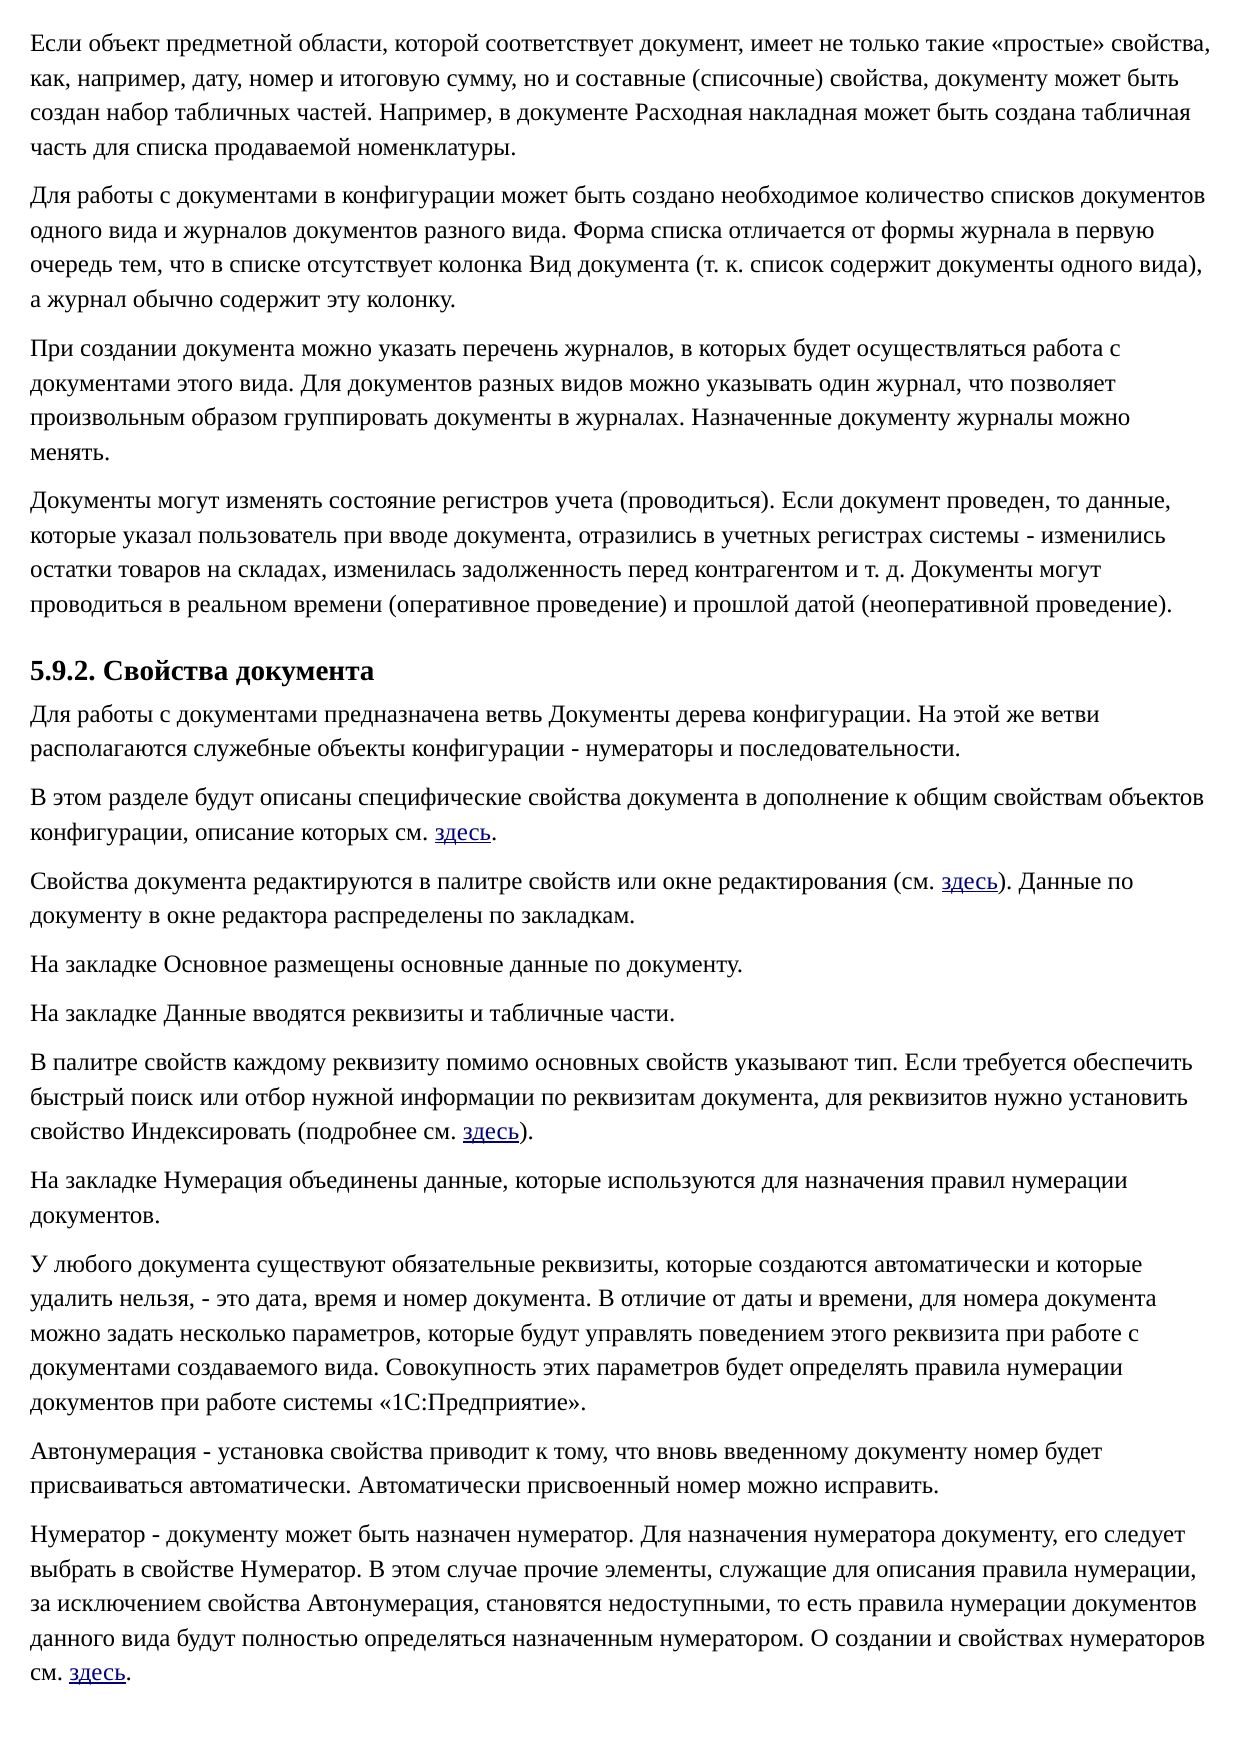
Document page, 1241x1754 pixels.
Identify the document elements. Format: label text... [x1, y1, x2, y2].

text На закладке Данные вводятся реквизиты и табличные части. [30, 998, 1211, 1027]
text Свойства документа редактируются в палитре свойств или окне редактирования (см. здесь). Данные по документу в окне редактора распределены по закладкам. [30, 866, 1211, 929]
text В этом разделе будут описаны специфические свойства документа в дополнение к общим свойствам объектов конфигурации, описание которых см. здесь. [30, 782, 1211, 846]
text У любого документа существуют обязательные реквизиты, которые создаются автоматически и которые удалить нельзя, ‑ это дата, время и номер документа. В отличие от даты и времени, для номера документа можно задать несколько параметров, которые будут управлять поведением этого реквизита при работе с документами создаваемого вида. Совокупность этих параметров будет определять правила нумерации документов при работе системы «1С:Предприятие». [30, 1249, 1211, 1416]
text Нумератор ‑ документу может быть назначен нумератор. Для назначения нумератора документу, его следует выбрать в свойстве Нумератор. В этом случае прочие элементы, служащие для описания правила нумерации, за исключением свойства Автонумерация, становятся недоступными, то есть правила нумерации документов данного вида будут полностью определяться назначенным нумератором. О создании и свойствах нумераторов см. здесь. [30, 1519, 1211, 1686]
subtitle 5.9.2. Свойства документа [30, 653, 1211, 686]
text Для работы с документами предназначена ветвь Документы дерева конфигурации. На этой же ветви располагаются служебные объекты конфигурации ‑ нумераторы и последовательности. [30, 699, 1211, 762]
text Для работы с документами в конфигурации может быть создано необходимое количество списков документов одного вида и журналов документов разного вида. Форма списка отличается от формы журнала в первую очередь тем, что в списке отсутствует колонка Вид документа (т. к. список содержит документы одного вида), а журнал обычно содержит эту колонку. [30, 181, 1211, 313]
text Автонумерация ‑ установка свойства приводит к тому, что вновь введенному документу номер будет присваиваться автоматически. Автоматически присвоенный номер можно исправить. [30, 1436, 1211, 1499]
text В палитре свойств каждому реквизиту помимо основных свойств указывают тип. Если требуется обеспечить быстрый поиск или отбор нужной информации по реквизитам документа, для реквизитов нужно установить свойство Индексировать (подробнее см. здесь). [30, 1047, 1211, 1145]
text При создании документа можно указать перечень журналов, в которых будет осуществляться работа с документами этого вида. Для документов разных видов можно указывать один журнал, что позволяет произвольным образом группировать документы в журналах. Назначенные документу журналы можно менять. [30, 333, 1211, 465]
text На закладке Основное размещены основные данные по документу. [30, 949, 1211, 978]
text На закладке Нумерация объединены данные, которые используются для назначения правил нумерации документов. [30, 1166, 1211, 1229]
text Документы могут изменять состояние регистров учета (проводиться). Если документ проведен, то данные, которые указал пользователь при вводе документа, отразились в учетных регистрах системы ‑ изменились остатки товаров на складах, изменилась задолженность перед контрагентом и т. д. Документы могут проводиться в реальном времени (оперативное проведение) и прошлой датой (неоперативной проведение). [30, 486, 1211, 618]
text Если объект предметной области, которой соответствует документ, имеет не только такие «простые» свойства, как, например, дату, номер и итоговую сумму, но и составные (списочные) свойства, документу может быть создан набор табличных частей. Например, в документе Расходная накладная может быть создана табличная часть для списка продаваемой номенклатуры. [30, 28, 1211, 160]
